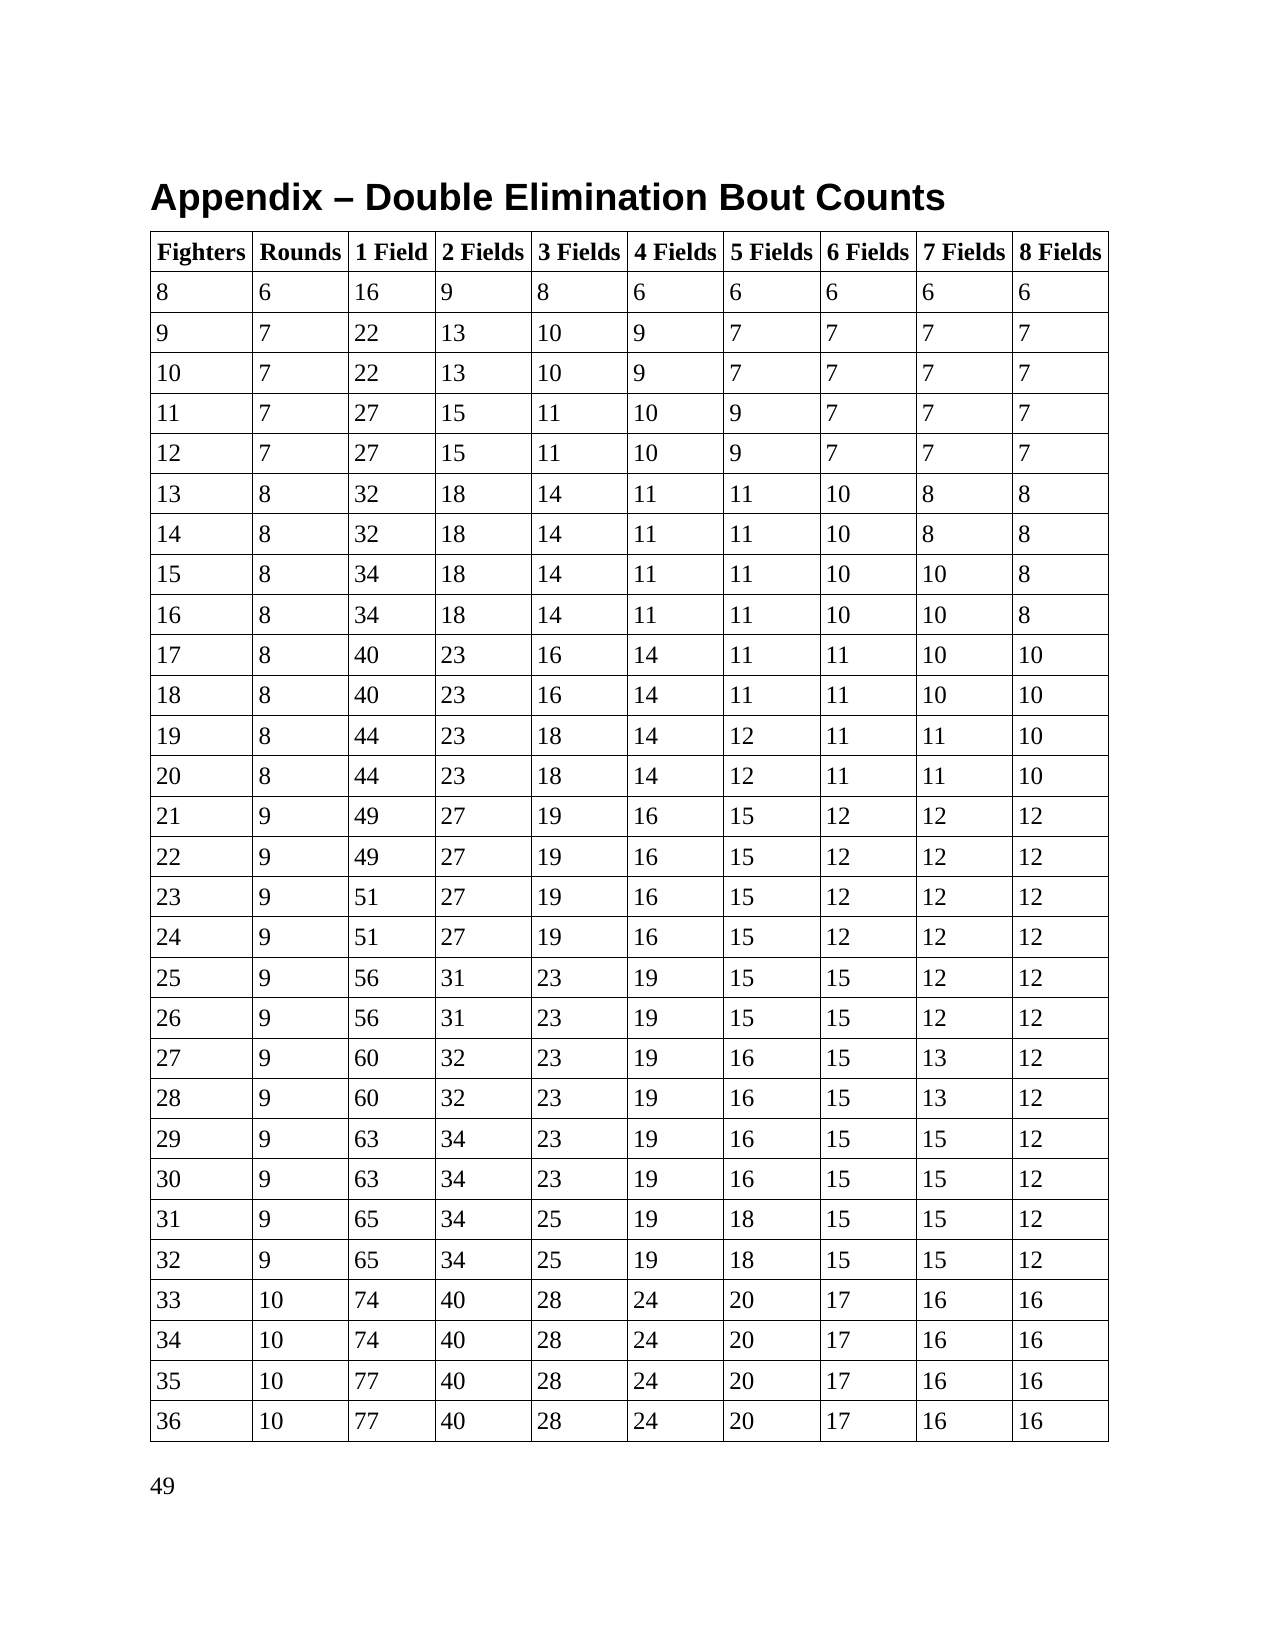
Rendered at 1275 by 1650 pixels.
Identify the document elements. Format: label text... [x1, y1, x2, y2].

table_cell 8 [917, 474, 1012, 513]
table_cell 8 [253, 555, 348, 594]
table_cell 16 [1013, 1401, 1108, 1441]
table_cell 25 [532, 1240, 627, 1279]
table_cell 15 [724, 917, 820, 957]
table_cell 17 [821, 1280, 916, 1319]
table_cell 74 [349, 1321, 435, 1360]
table_cell 9 [151, 313, 252, 352]
table_cell 15 [821, 1240, 916, 1279]
table_cell 12 [821, 917, 916, 957]
table_cell 14 [628, 716, 723, 755]
table_cell 12 [917, 837, 1012, 876]
table_cell 12 [1013, 1159, 1108, 1199]
table_cell 10 [821, 555, 916, 594]
table_cell 8 [151, 272, 252, 312]
table_cell 34 [151, 1321, 252, 1360]
table_header Fighters [151, 232, 252, 271]
table_cell 56 [349, 958, 435, 997]
table_cell 8 [253, 716, 348, 755]
table_cell 20 [724, 1321, 820, 1360]
table_cell 28 [151, 1079, 252, 1118]
table_cell 14 [151, 514, 252, 554]
table_cell 16 [724, 1039, 820, 1078]
table_cell 10 [821, 474, 916, 513]
table_cell 65 [349, 1240, 435, 1279]
table_cell 14 [532, 514, 627, 554]
table_cell 9 [628, 353, 723, 392]
table_cell 16 [532, 635, 627, 674]
table_cell 9 [253, 1159, 348, 1199]
table_cell 12 [821, 877, 916, 916]
table_cell 25 [151, 958, 252, 997]
table_cell 19 [151, 716, 252, 755]
table_cell 7 [917, 434, 1012, 473]
table_cell 31 [436, 958, 531, 997]
subtitle Appendix – Double Elimination Bout Counts [150, 175, 1125, 219]
table_cell 40 [349, 635, 435, 674]
table_cell 9 [724, 434, 820, 473]
table_cell 12 [917, 917, 1012, 957]
table_cell 16 [917, 1280, 1012, 1319]
table_cell 11 [628, 555, 723, 594]
table_cell 10 [917, 555, 1012, 594]
table_cell 13 [917, 1039, 1012, 1078]
table_cell 10 [253, 1361, 348, 1400]
table_cell 7 [253, 353, 348, 392]
table_cell 17 [151, 635, 252, 674]
table_cell 19 [628, 1039, 723, 1078]
table_cell 23 [436, 716, 531, 755]
table_cell 7 [253, 434, 348, 473]
table_cell 51 [349, 877, 435, 916]
table_cell 34 [436, 1240, 531, 1279]
table_cell 20 [724, 1401, 820, 1441]
table_cell 16 [628, 837, 723, 876]
table_cell 20 [724, 1280, 820, 1319]
table_cell 8 [1013, 474, 1108, 513]
table_cell 19 [532, 877, 627, 916]
table_cell 12 [1013, 1079, 1108, 1118]
table_cell 19 [628, 1200, 723, 1239]
table_cell 34 [436, 1200, 531, 1239]
table_cell 29 [151, 1119, 252, 1158]
table_cell 7 [821, 313, 916, 352]
table_cell 11 [724, 676, 820, 715]
table_cell 23 [532, 998, 627, 1037]
table_cell 23 [532, 1119, 627, 1158]
table_cell 15 [724, 797, 820, 836]
table_cell 28 [532, 1280, 627, 1319]
table_cell 13 [917, 1079, 1012, 1118]
table_cell 51 [349, 917, 435, 957]
table_header 1 Field [349, 232, 435, 271]
table_cell 10 [821, 514, 916, 554]
table_cell 19 [628, 958, 723, 997]
table_cell 14 [532, 595, 627, 634]
table_cell 27 [436, 797, 531, 836]
table_cell 9 [436, 272, 531, 312]
table_cell 65 [349, 1200, 435, 1239]
table_cell 20 [724, 1361, 820, 1400]
table_cell 10 [151, 353, 252, 392]
table_cell 16 [724, 1159, 820, 1199]
table_cell 16 [532, 676, 627, 715]
table_cell 16 [1013, 1361, 1108, 1400]
table_cell 12 [151, 434, 252, 473]
table_cell 16 [628, 917, 723, 957]
table_cell 32 [436, 1039, 531, 1078]
table_cell 7 [1013, 353, 1108, 392]
table_cell 16 [628, 797, 723, 836]
table_cell 18 [436, 474, 531, 513]
table_cell 20 [151, 756, 252, 796]
table_cell 11 [151, 394, 252, 433]
table_cell 12 [724, 716, 820, 755]
table_cell 49 [349, 837, 435, 876]
table_cell 15 [821, 998, 916, 1037]
table_cell 11 [628, 514, 723, 554]
table_cell 12 [1013, 877, 1108, 916]
table_cell 27 [436, 877, 531, 916]
table_header 3 Fields [532, 232, 627, 271]
table_cell 9 [253, 1079, 348, 1118]
table_cell 16 [724, 1079, 820, 1118]
table_cell 40 [436, 1401, 531, 1441]
table_cell 22 [349, 353, 435, 392]
table_header 8 Fields [1013, 232, 1108, 271]
table_cell 10 [253, 1280, 348, 1319]
table_cell 12 [1013, 1039, 1108, 1078]
table_cell 9 [253, 1240, 348, 1279]
table_cell 9 [253, 877, 348, 916]
table_cell 24 [628, 1361, 723, 1400]
table_cell 23 [532, 1079, 627, 1118]
table_cell 11 [724, 635, 820, 674]
table_header 2 Fields [436, 232, 531, 271]
table_cell 7 [917, 394, 1012, 433]
table_cell 15 [821, 1119, 916, 1158]
table_cell 7 [253, 313, 348, 352]
table_cell 9 [253, 1039, 348, 1078]
table_cell 18 [436, 514, 531, 554]
table_cell 15 [724, 877, 820, 916]
table_cell 10 [532, 353, 627, 392]
table_cell 8 [253, 474, 348, 513]
table_cell 23 [532, 1039, 627, 1078]
table_cell 15 [724, 958, 820, 997]
table_cell 40 [436, 1280, 531, 1319]
table_cell 11 [821, 716, 916, 755]
table_cell 18 [436, 595, 531, 634]
table_cell 8 [253, 756, 348, 796]
table_cell 15 [917, 1200, 1012, 1239]
table_cell 34 [436, 1119, 531, 1158]
table_cell 19 [628, 1159, 723, 1199]
table_cell 74 [349, 1280, 435, 1319]
table_cell 18 [724, 1240, 820, 1279]
table_cell 36 [151, 1401, 252, 1441]
table_cell 31 [151, 1200, 252, 1239]
table_cell 44 [349, 716, 435, 755]
table_cell 7 [1013, 434, 1108, 473]
table_cell 8 [532, 272, 627, 312]
table_cell 11 [917, 716, 1012, 755]
table_cell 31 [436, 998, 531, 1037]
table_cell 60 [349, 1039, 435, 1078]
table_cell 18 [532, 716, 627, 755]
table_cell 32 [436, 1079, 531, 1118]
table_cell 12 [917, 877, 1012, 916]
table_cell 7 [253, 394, 348, 433]
table_cell 6 [1013, 272, 1108, 312]
table_cell 10 [253, 1401, 348, 1441]
table_cell 23 [436, 676, 531, 715]
table_header Rounds [253, 232, 348, 271]
table_cell 16 [1013, 1280, 1108, 1319]
table_cell 9 [253, 1119, 348, 1158]
table_cell 19 [628, 1119, 723, 1158]
table_cell 16 [1013, 1321, 1108, 1360]
table_cell 13 [436, 353, 531, 392]
table_cell 22 [151, 837, 252, 876]
table_cell 11 [532, 434, 627, 473]
table_cell 21 [151, 797, 252, 836]
table_cell 60 [349, 1079, 435, 1118]
table_cell 9 [253, 797, 348, 836]
table_cell 14 [532, 474, 627, 513]
table_cell 9 [253, 1200, 348, 1239]
table_cell 16 [151, 595, 252, 634]
table_cell 22 [349, 313, 435, 352]
table_cell 8 [1013, 595, 1108, 634]
table_cell 7 [917, 353, 1012, 392]
table_cell 14 [532, 555, 627, 594]
table_cell 7 [821, 394, 916, 433]
table_cell 9 [253, 917, 348, 957]
table_cell 18 [724, 1200, 820, 1239]
table_cell 10 [917, 676, 1012, 715]
table_cell 23 [436, 756, 531, 796]
table_cell 19 [628, 998, 723, 1037]
table_cell 7 [1013, 394, 1108, 433]
table_cell 11 [724, 514, 820, 554]
table_cell 77 [349, 1401, 435, 1441]
table_cell 28 [532, 1321, 627, 1360]
table_cell 23 [532, 958, 627, 997]
table_cell 11 [821, 635, 916, 674]
table_cell 16 [917, 1321, 1012, 1360]
table_cell 12 [1013, 797, 1108, 836]
table_cell 7 [724, 313, 820, 352]
table_cell 10 [917, 595, 1012, 634]
table_cell 40 [349, 676, 435, 715]
table_cell 11 [628, 595, 723, 634]
table_cell 9 [253, 837, 348, 876]
table_cell 15 [917, 1119, 1012, 1158]
table_cell 15 [917, 1159, 1012, 1199]
table_cell 12 [917, 797, 1012, 836]
table_cell 34 [349, 595, 435, 634]
table_cell 10 [532, 313, 627, 352]
table_cell 63 [349, 1119, 435, 1158]
table_cell 19 [532, 797, 627, 836]
table_cell 19 [532, 837, 627, 876]
table_cell 15 [917, 1240, 1012, 1279]
table_cell 27 [436, 917, 531, 957]
table_cell 11 [821, 676, 916, 715]
table_header 4 Fields [628, 232, 723, 271]
table_cell 63 [349, 1159, 435, 1199]
table_cell 12 [1013, 1240, 1108, 1279]
table_cell 18 [436, 555, 531, 594]
table_cell 24 [628, 1321, 723, 1360]
table_cell 27 [436, 837, 531, 876]
table_cell 10 [1013, 676, 1108, 715]
table_cell 8 [253, 635, 348, 674]
table_cell 12 [724, 756, 820, 796]
table_cell 15 [821, 1200, 916, 1239]
table_cell 23 [151, 877, 252, 916]
table_cell 11 [724, 555, 820, 594]
table_cell 35 [151, 1361, 252, 1400]
table_cell 12 [821, 797, 916, 836]
table_cell 7 [821, 434, 916, 473]
table_cell 15 [821, 958, 916, 997]
table_cell 23 [532, 1159, 627, 1199]
table_header 6 Fields [821, 232, 916, 271]
table_cell 16 [917, 1401, 1012, 1441]
table_cell 19 [532, 917, 627, 957]
table_cell 11 [628, 474, 723, 513]
table_cell 9 [724, 394, 820, 433]
table_header 5 Fields [724, 232, 820, 271]
table_cell 10 [628, 394, 723, 433]
table_cell 10 [253, 1321, 348, 1360]
table_cell 19 [628, 1240, 723, 1279]
table_cell 12 [917, 998, 1012, 1037]
table_cell 7 [1013, 313, 1108, 352]
table_cell 12 [1013, 837, 1108, 876]
table_cell 56 [349, 998, 435, 1037]
table_cell 6 [917, 272, 1012, 312]
table_cell 17 [821, 1321, 916, 1360]
table_cell 33 [151, 1280, 252, 1319]
table_cell 17 [821, 1361, 916, 1400]
table_cell 10 [1013, 716, 1108, 755]
table_header 7 Fields [917, 232, 1012, 271]
table_cell 9 [628, 313, 723, 352]
table_cell 12 [1013, 917, 1108, 957]
table_cell 15 [436, 434, 531, 473]
table_cell 8 [1013, 514, 1108, 554]
table_cell 8 [917, 514, 1012, 554]
table_cell 9 [253, 958, 348, 997]
table_cell 14 [628, 676, 723, 715]
table_cell 6 [724, 272, 820, 312]
table_cell 25 [532, 1200, 627, 1239]
table_cell 6 [253, 272, 348, 312]
table_cell 27 [349, 434, 435, 473]
table_cell 15 [821, 1039, 916, 1078]
table_cell 34 [436, 1159, 531, 1199]
table_cell 8 [253, 595, 348, 634]
table_cell 27 [151, 1039, 252, 1078]
table_cell 8 [253, 514, 348, 554]
table_cell 24 [628, 1401, 723, 1441]
table_cell 12 [1013, 1119, 1108, 1158]
table_cell 32 [349, 474, 435, 513]
table_cell 18 [532, 756, 627, 796]
table_cell 13 [436, 313, 531, 352]
table_cell 16 [628, 877, 723, 916]
table_cell 14 [628, 635, 723, 674]
table_cell 11 [821, 756, 916, 796]
table_cell 7 [724, 353, 820, 392]
table_cell 7 [821, 353, 916, 392]
table_cell 10 [1013, 756, 1108, 796]
table_cell 12 [1013, 958, 1108, 997]
table_cell 11 [917, 756, 1012, 796]
table_cell 40 [436, 1321, 531, 1360]
table_cell 11 [724, 595, 820, 634]
table_cell 40 [436, 1361, 531, 1400]
table_cell 15 [436, 394, 531, 433]
table_cell 27 [349, 394, 435, 433]
table_cell 13 [151, 474, 252, 513]
table_cell 15 [821, 1159, 916, 1199]
table_cell 34 [349, 555, 435, 594]
table_cell 11 [532, 394, 627, 433]
table_cell 26 [151, 998, 252, 1037]
table_cell 12 [1013, 998, 1108, 1037]
table_cell 30 [151, 1159, 252, 1199]
table_cell 18 [151, 676, 252, 715]
table_cell 12 [917, 958, 1012, 997]
table_cell 15 [724, 837, 820, 876]
table_cell 6 [821, 272, 916, 312]
table_cell 17 [821, 1401, 916, 1441]
table_cell 9 [253, 998, 348, 1037]
table_cell 24 [151, 917, 252, 957]
table_cell 16 [349, 272, 435, 312]
table_cell 11 [724, 474, 820, 513]
table_cell 16 [917, 1361, 1012, 1400]
table_cell 8 [1013, 555, 1108, 594]
table_cell 77 [349, 1361, 435, 1400]
table_cell 8 [253, 676, 348, 715]
table_cell 15 [821, 1079, 916, 1118]
table_cell 14 [628, 756, 723, 796]
table_cell 10 [1013, 635, 1108, 674]
table_cell 28 [532, 1401, 627, 1441]
table_cell 49 [349, 797, 435, 836]
table_cell 32 [349, 514, 435, 554]
table_cell 10 [821, 595, 916, 634]
table_cell 12 [821, 837, 916, 876]
table_cell 24 [628, 1280, 723, 1319]
table_cell 6 [628, 272, 723, 312]
table_cell 32 [151, 1240, 252, 1279]
table_cell 23 [436, 635, 531, 674]
table_cell 19 [628, 1079, 723, 1118]
table_cell 12 [1013, 1200, 1108, 1239]
table_cell 10 [917, 635, 1012, 674]
table_cell 16 [724, 1119, 820, 1158]
table_cell 15 [151, 555, 252, 594]
table_cell 28 [532, 1361, 627, 1400]
table_cell 7 [917, 313, 1012, 352]
table_cell 10 [628, 434, 723, 473]
table_cell 44 [349, 756, 435, 796]
table_cell 15 [724, 998, 820, 1037]
